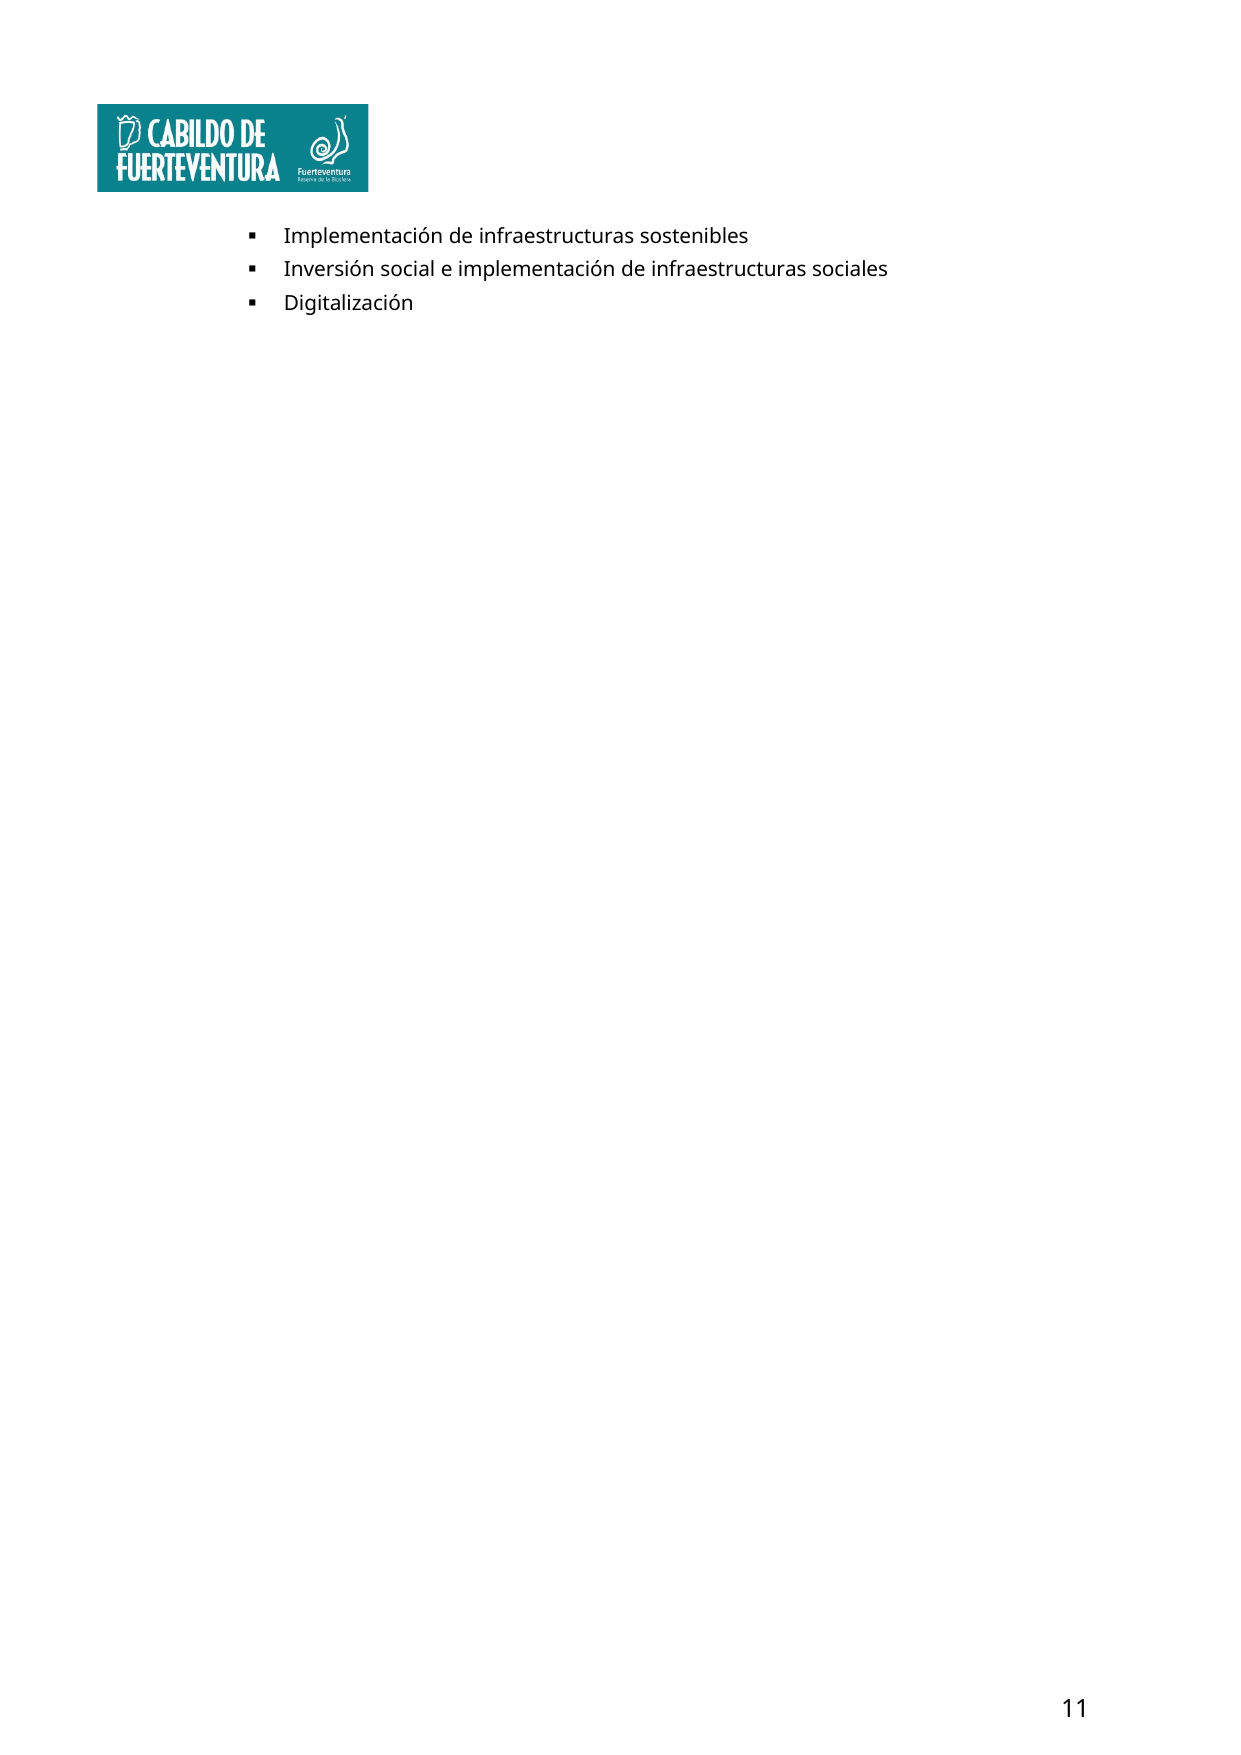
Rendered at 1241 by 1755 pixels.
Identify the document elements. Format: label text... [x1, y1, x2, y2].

list Inversión social e implementación de infraestructuras sociales [247, 254, 1105, 283]
list Implementación de infraestructuras sostenibles [247, 221, 1105, 249]
list Digitalización [247, 288, 1105, 316]
